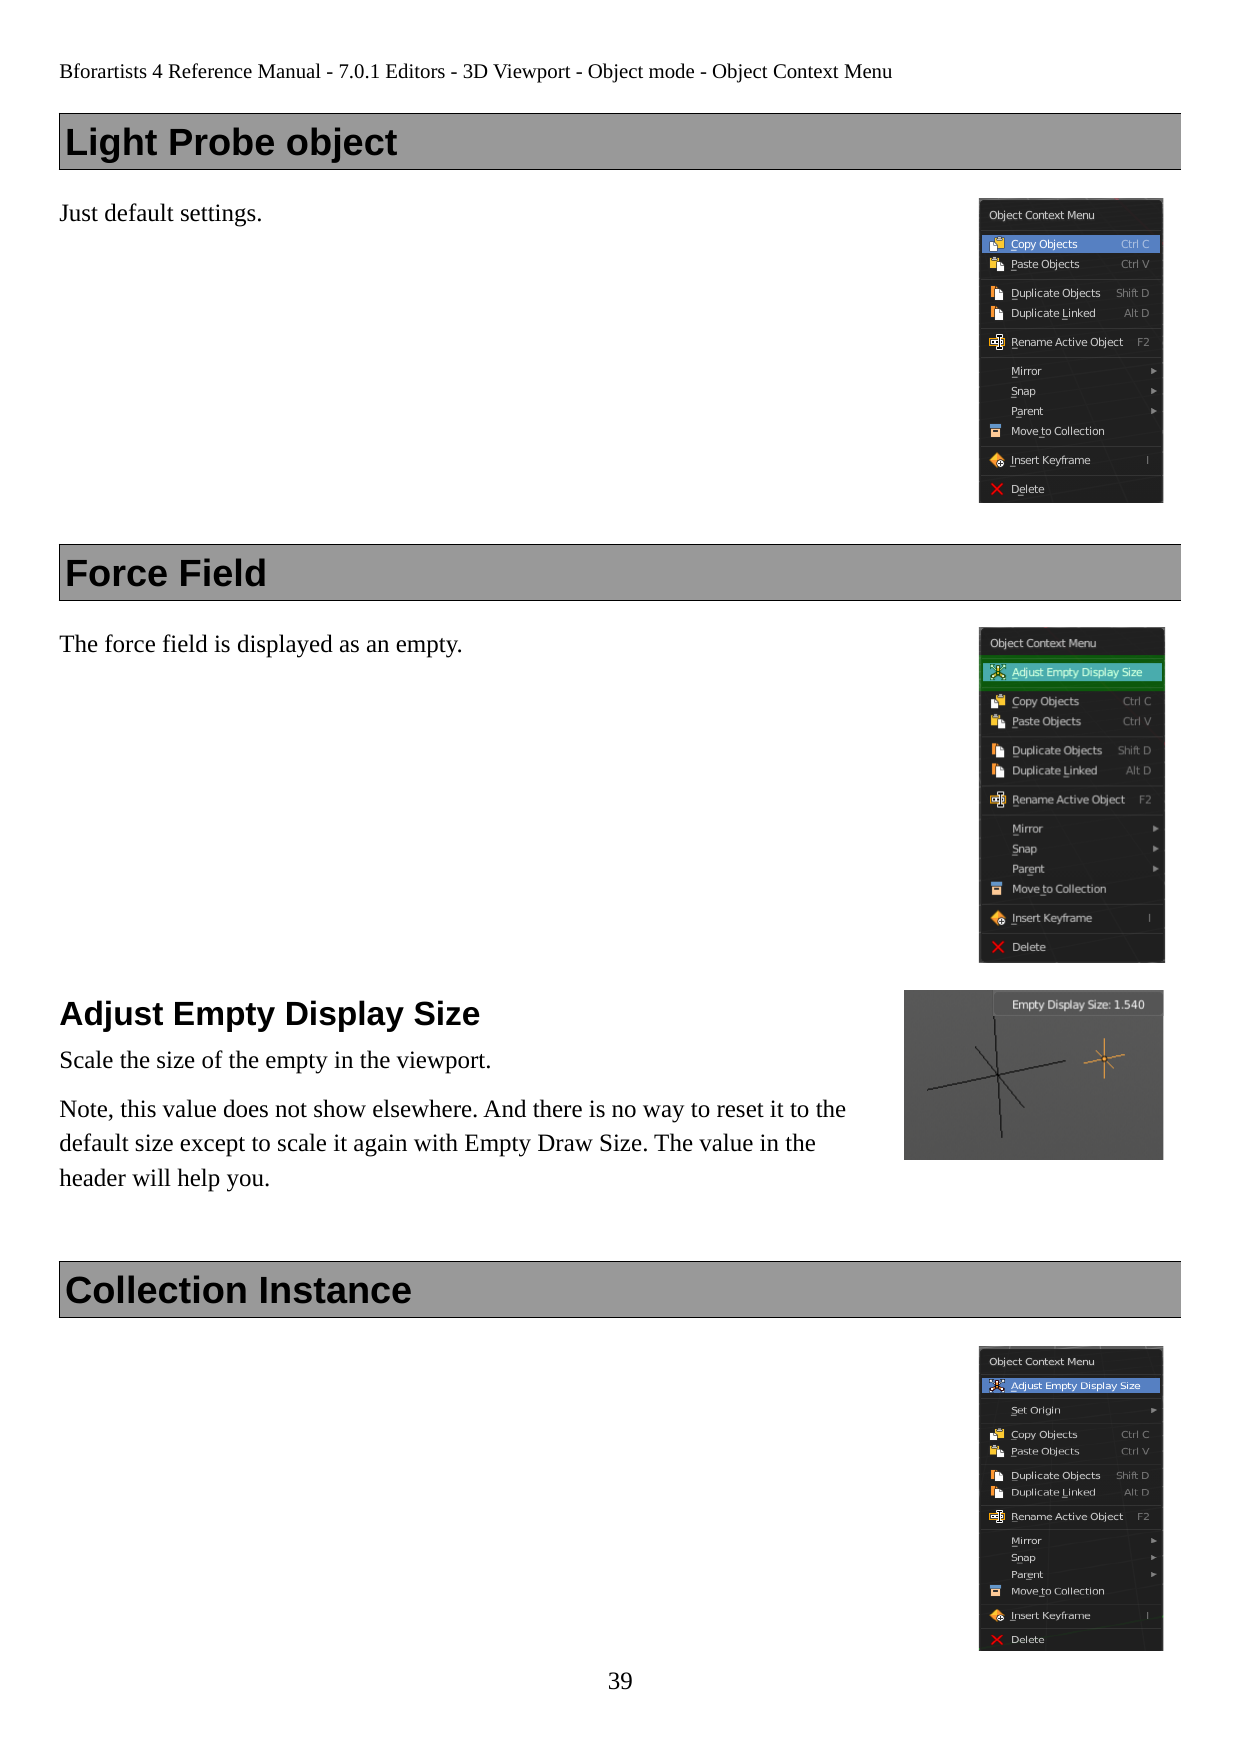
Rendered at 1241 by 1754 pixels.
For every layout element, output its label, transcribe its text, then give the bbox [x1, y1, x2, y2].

picture [978, 198, 1164, 503]
table_header Light Probe object [60, 114, 1181, 169]
table_header Force Field [60, 545, 1181, 600]
text Note, this value does not show elsewhere. And there is no way to reset it to the default size except to scale it again with Empty Draw Size. The value in the header will help you. [59, 1094, 1181, 1192]
table_header Collection Instance [60, 1262, 1181, 1317]
picture [978, 627, 1166, 963]
text The force field is displayed as an empty. [59, 629, 978, 658]
subtitle [1164, 994, 1181, 1032]
picture [904, 990, 1164, 1160]
subtitle Adjust Empty Display Size [59, 994, 904, 1032]
text Just default settings. [59, 198, 978, 227]
text [1164, 198, 1181, 227]
picture [978, 1346, 1164, 1651]
text Scale the size of the empty in the viewport. [59, 1045, 904, 1074]
